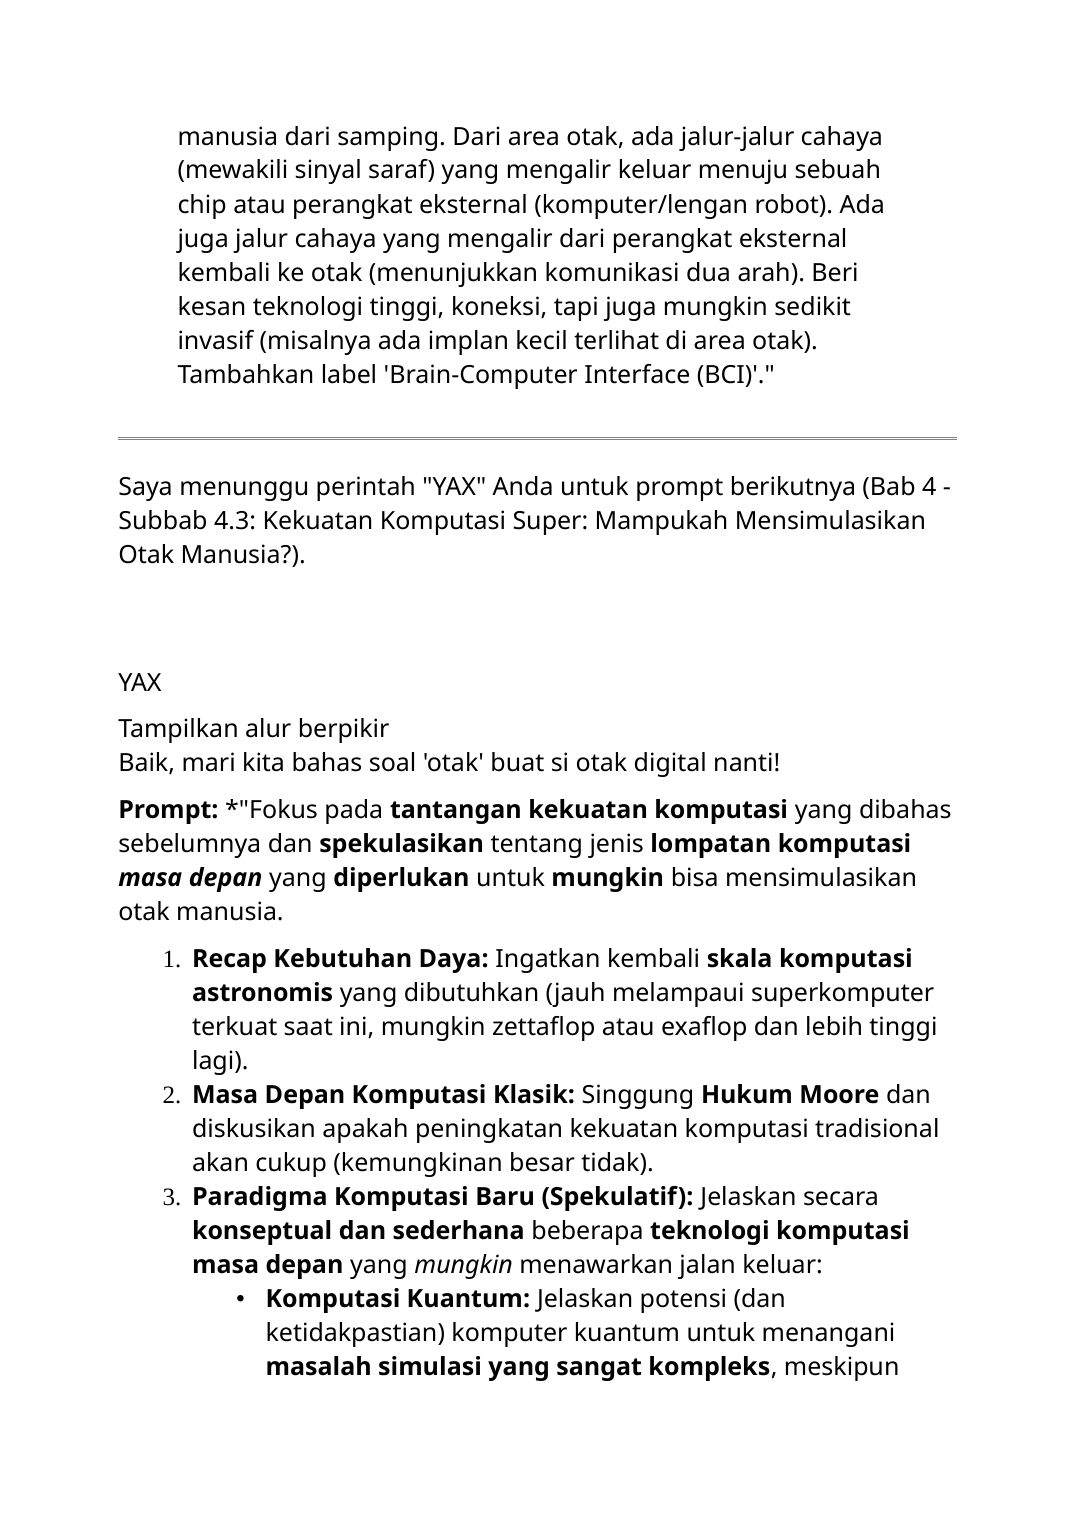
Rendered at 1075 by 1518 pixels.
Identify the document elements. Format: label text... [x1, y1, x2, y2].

text YAX [118, 664, 957, 698]
text Saya menunggu perintah "YAX" Anda untuk prompt berikutnya (Bab 4 - Subbab 4.3: Kekuatan Komputasi Super: Mampukah Mensimulasikan Otak Manusia?). [118, 469, 957, 571]
list Recap Kebutuhan Daya: Ingatkan kembali skala komputasi astronomis yang dibutuhkan (jauh melampaui superkomputer terkuat saat ini, mungkin zettaflop atau exaflop dan lebih tinggi lagi). [162, 940, 957, 1076]
text manusia dari samping. Dari area otak, ada jalur-jalur cahaya (mewakili sinyal saraf) yang mengalir keluar menuju sebuah chip atau perangkat eksternal (komputer/lengan robot). Ada juga jalur cahaya yang mengalir dari perangkat eksternal kembali ke otak (menunjukkan komunikasi dua arah). Beri kesan teknologi tinggi, koneksi, tapi juga mungkin sedikit invasif (misalnya ada implan kecil terlihat di area otak). Tambahkan label 'Brain-Computer Interface (BCI)'." [177, 118, 898, 391]
text Prompt: *"Fokus pada tantangan kekuatan komputasi yang dibahas sebelumnya dan spekulasikan tentang jenis lompatan komputasi masa depan yang diperlukan untuk mungkin bisa mensimulasikan otak manusia. [118, 791, 957, 928]
list Paradigma Komputasi Baru (Spekulatif): Jelaskan secara konseptual dan sederhana beberapa teknologi komputasi masa depan yang mungkin menawarkan jalan keluar: [162, 1179, 957, 1281]
text Tampilkan alur berpikir [118, 711, 957, 745]
list Komputasi Kuantum: Jelaskan potensi (dan ketidakpastian) komputer kuantum untuk menangani masalah simulasi yang sangat kompleks, meskipun [236, 1281, 957, 1383]
list Masa Depan Komputasi Klasik: Singgung Hukum Moore dan diskusikan apakah peningkatan kekuatan komputasi tradisional akan cukup (kemungkinan besar tidak). [162, 1076, 957, 1179]
text Baik, mari kita bahas soal 'otak' buat si otak digital nanti! [118, 745, 957, 779]
